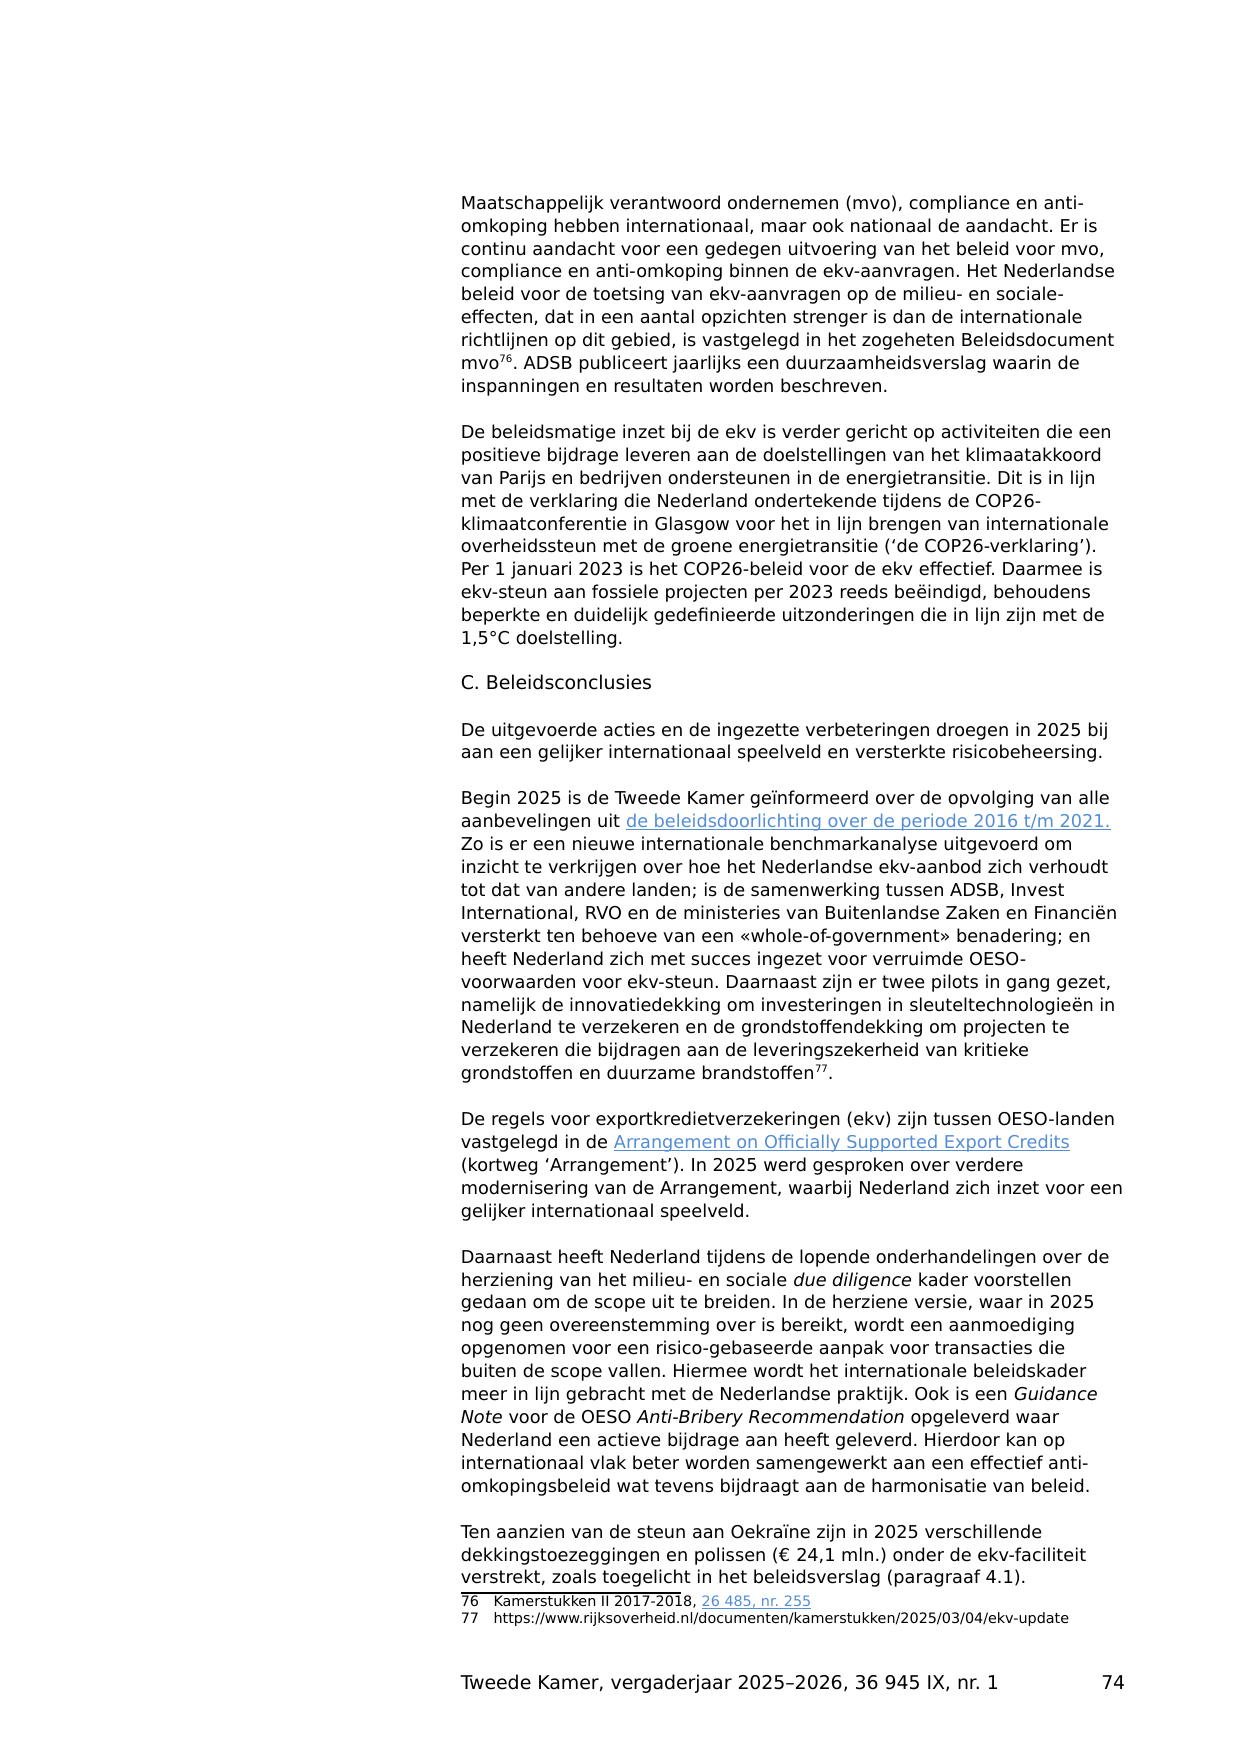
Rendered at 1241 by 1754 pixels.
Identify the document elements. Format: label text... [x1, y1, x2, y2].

text Begin 2025 is de Tweede Kamer geïnformeerd over de opvolging van alle aanbevelingen uit de beleidsdoorlichting over de periode 2016 t/m 2021. Zo is er een nieuwe internationale benchmarkanalyse uitgevoerd om inzicht te verkrijgen over hoe het Nederlandse ekv-aanbod zich verhoudt tot dat van andere landen; is de samenwerking tussen ADSB, Invest International, RVO en de ministeries van Buitenlandse Zaken en Financiën versterkt ten behoeve van een «whole-of-government» benadering; en heeft Nederland zich met succes ingezet voor verruimde OESO-voorwaarden voor ekv-steun. Daarnaast zijn er twee pilots in gang gezet, namelijk de innovatiedekking om investeringen in sleuteltechnologieën in Nederland te verzekeren en de grondstoffendekking om projecten te verzekeren die bijdragen aan de leveringszekerheid van kritieke grondstoffen en duurzame brandstoffen. [461, 786, 1125, 1084]
text Ten aanzien van de steun aan Oekraïne zijn in 2025 verschillende dekkingstoezeggingen en polissen (€ 24,1 mln.) onder de ekv-faciliteit verstrekt, zoals toegelicht in het beleidsverslag (paragraaf 4.1). [461, 1520, 1125, 1588]
text __https://www.rijksoverheid.nl/documenten/kamerstukken/2025/03/04/ekv-update [461, 1610, 1125, 1627]
text De uitgevoerde acties en de ingezette verbeteringen droegen in 2025 bij aan een gelijker internationaal speelveld en versterkte risicobeheersing. [461, 718, 1125, 763]
text De beleidsmatige inzet bij de ekv is verder gericht op activiteiten die een positieve bijdrage leveren aan de doelstellingen van het klimaatakkoord van Parijs en bedrijven ondersteunen in de energietransitie. Dit is in lijn met de verklaring die Nederland ondertekende tijdens de COP26-klimaatconferentie in Glasgow voor het in lijn brengen van internationale overheidssteun met de groene energietransitie (‘de COP26-verklaring’). Per 1 januari 2023 is het COP26-beleid voor de ekv effectief. Daarmee is ekv-steun aan fossiele projecten per 2023 reeds beëindigd, behoudens beperkte en duidelijk gedefinieerde uitzonderingen die in lijn zijn met de 1,5°C doelstelling. [461, 420, 1125, 649]
text __Kamerstukken II 2017-2018, 26 485, nr. 255 [461, 1593, 1125, 1610]
text Daarnaast heeft Nederland tijdens de lopende onderhandelingen over de herziening van het milieu- en sociale due diligence kader voorstellen gedaan om de scope uit te breiden. In de herziene versie, waar in 2025 nog geen overeenstemming over is bereikt, wordt een aanmoediging opgenomen voor een risico-gebaseerde aanpak voor transacties die buiten de scope vallen. Hiermee wordt het internationale beleidskader meer in lĳn gebracht met de Nederlandse praktijk. Ook is een Guidance Note voor de OESO Anti-Bribery Recommendation opgeleverd waar Nederland een actieve bijdrage aan heeft geleverd. Hierdoor kan op internationaal vlak beter worden samengewerkt aan een effectief anti-omkopingsbeleid wat tevens bijdraagt aan de harmonisatie van beleid. [461, 1245, 1125, 1497]
title C. Beleidsconclusies [461, 672, 1125, 694]
text De regels voor exportkredietverzekeringen (ekv) zijn tussen OESO-landen vastgelegd in de Arrangement on Officially Supported Export Credits (kortweg ‘Arrangement’). In 2025 werd gesproken over verdere modernisering van de Arrangement, waarbij Nederland zich inzet voor een gelijker internationaal speelveld. [461, 1107, 1125, 1222]
text Maatschappelijk verantwoord ondernemen (mvo), compliance en anti-omkoping hebben internationaal, maar ook nationaal de aandacht. Er is continu aandacht voor een gedegen uitvoering van het beleid voor mvo, compliance en anti-omkoping binnen de ekv-aanvragen. Het Nederlandse beleid voor de toetsing van ekv-aanvragen op de milieu- en sociale-effecten, dat in een aantal opzichten strenger is dan de internationale richtlijnen op dit gebied, is vastgelegd in het zogeheten Beleidsdocument mvo. ADSB publiceert jaarlijks een duurzaamheidsverslag waarin de inspanningen en resultaten worden beschreven. [461, 191, 1125, 397]
